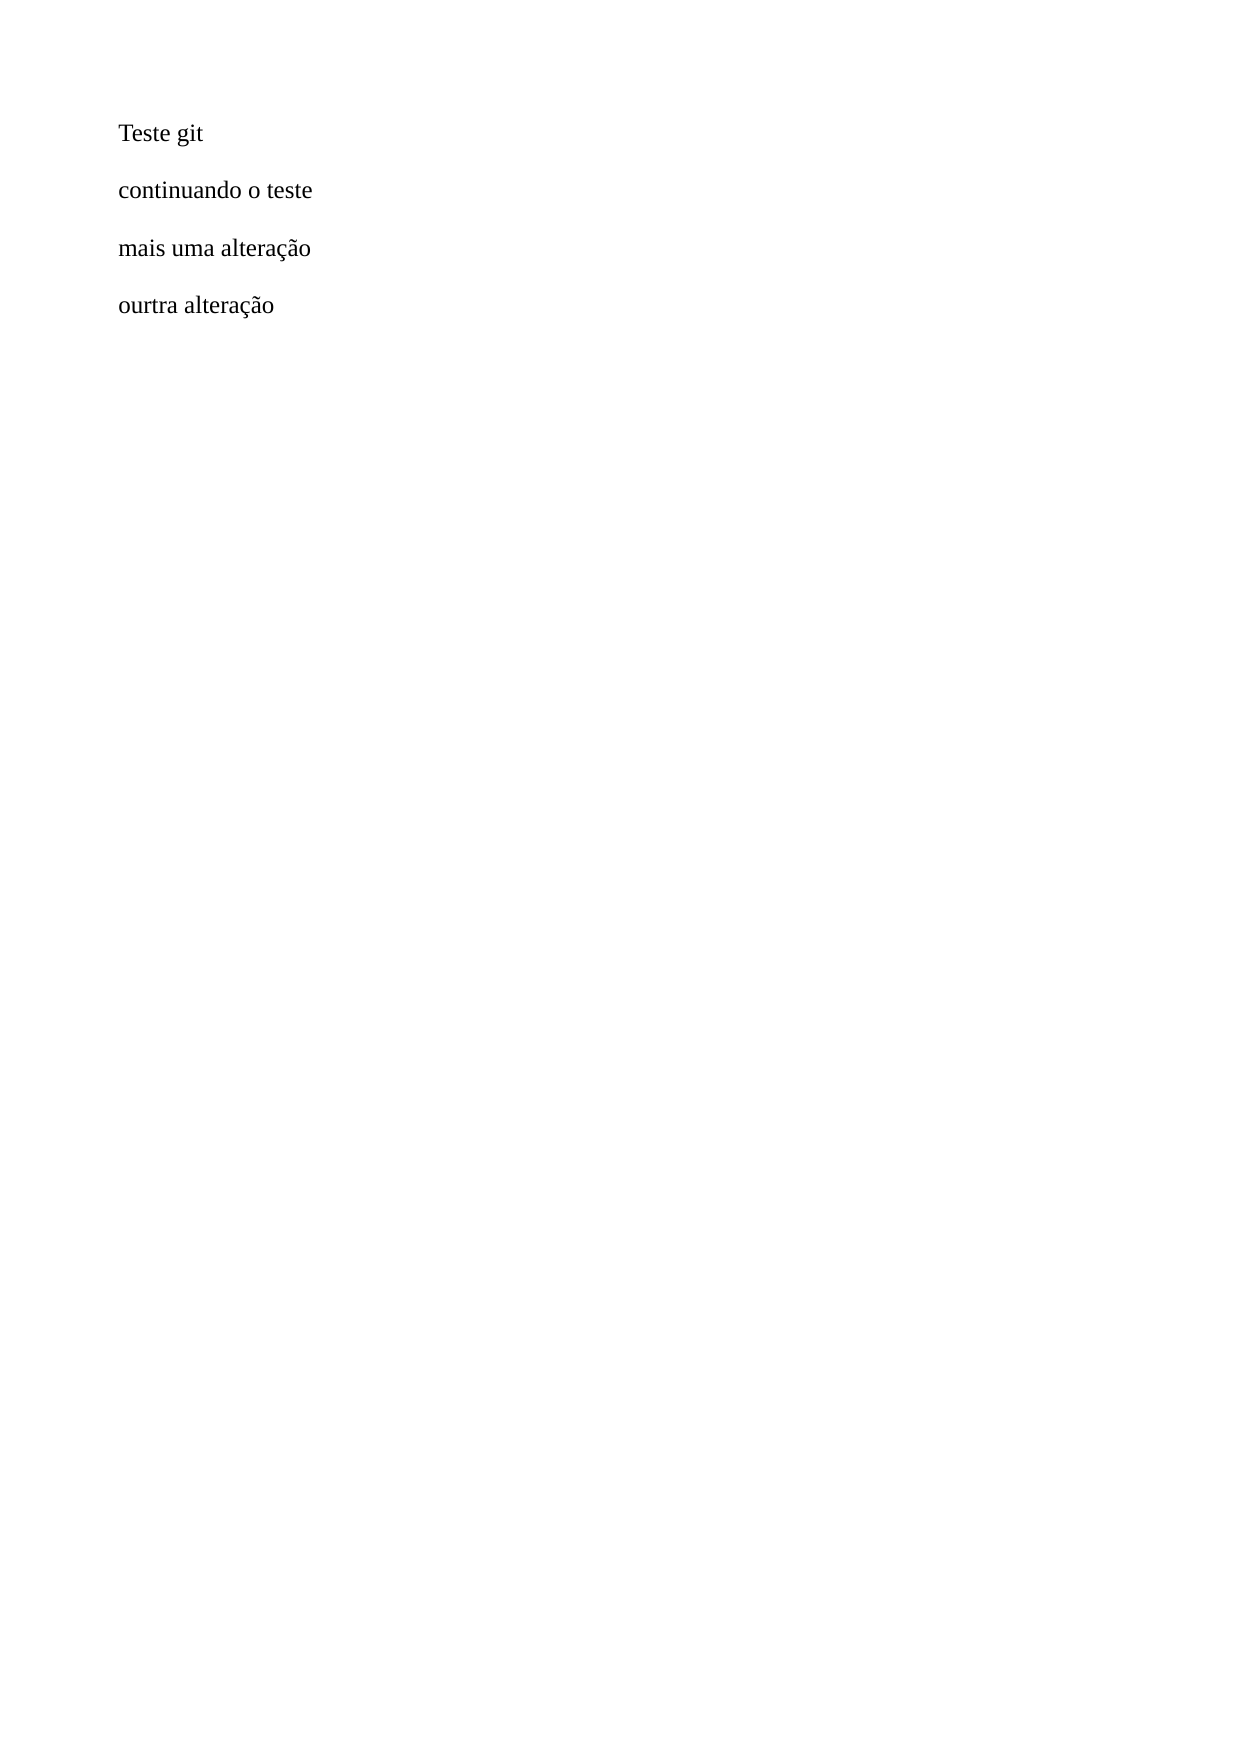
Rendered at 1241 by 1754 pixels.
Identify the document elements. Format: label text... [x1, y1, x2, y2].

text mais uma alteração [118, 233, 1122, 262]
text ourtra alteração [118, 291, 1122, 319]
text Teste git [118, 118, 1122, 147]
text continuando o teste [118, 176, 1122, 204]
